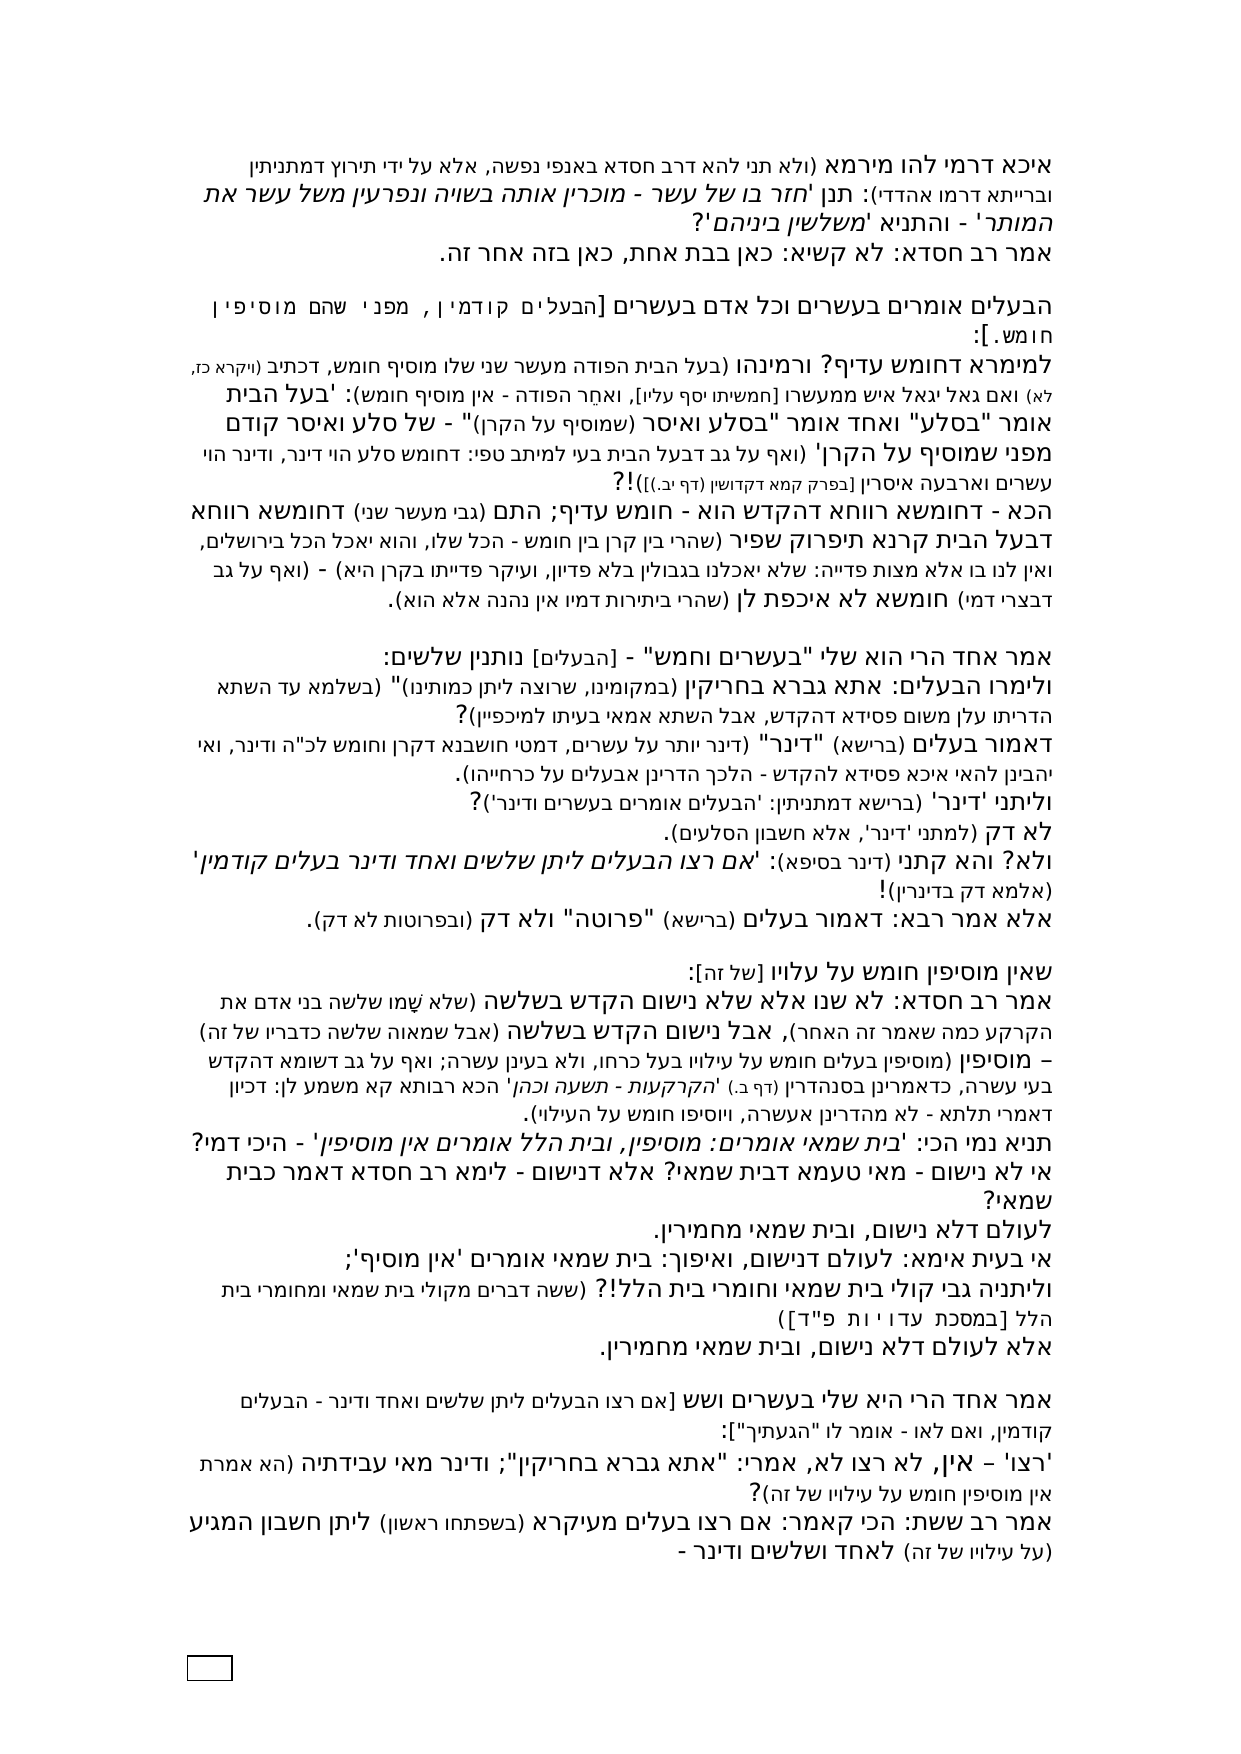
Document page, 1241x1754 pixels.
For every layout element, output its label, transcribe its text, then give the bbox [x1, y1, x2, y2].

text שאין מוסיפין חומש על עלויו [של זה]: [187, 957, 1053, 987]
text אי בעית אימא: לעולם דנישום, ואיפוך: בית שמאי אומרים 'אין מוסיף'; [187, 1244, 1053, 1274]
text ולא? והא קתני (דינר בסיפא): 'אם רצו הבעלים ליתן שלשים ואחד ודינר בעלים קודמין' (אלמא דק בדינרין)! [187, 846, 1053, 904]
text 'רצו' – אין, לא רצו לא, אמרי: "אתא גברא בחריקין"; ודינר מאי עבידתיה (הא אמרת אין מוסיפין חומש על עילויו של זה)? [187, 1444, 1053, 1507]
text לעולם דלא נישום, ובית שמאי מחמירין. [187, 1215, 1053, 1244]
text אלא אמר רבא: דאמור בעלים (ברישא) "פרוטה" ולא דק (ובפרוטות לא דק). [187, 904, 1053, 933]
text אמר אחד הרי הוא שלי "בעשרים וחמש" - [הבעלים] נותנין שלשים: [187, 642, 1053, 671]
text אמר אחד הרי היא שלי בעשרים ושש [אם רצו הבעלים ליתן שלשים ואחד ודינר - הבעלים קודמין, ואם לאו - אומר לו "הגעתיך"]: [187, 1386, 1053, 1444]
text הכא - דחומשא רווחא דהקדש הוא - חומש עדיף; התם (גבי מעשר שני) דחומשא רווחא דבעל הבית קרנא תיפרוק שפיר (שהרי בין קרן בין חומש - הכל שלו, והוא יאכל הכל בירושלים, ואין לנו בו אלא מצות פדייה: שלא יאכלנו בגבולין בלא פדיון, ועיקר פדייתו בקרן היא) - (ואף על גב דבצרי דמי) חומשא לא איכפת לן (שהרי ביתירות דמיו אין נהנה אלא הוא). [187, 496, 1053, 613]
text הבעלים אומרים בעשרים וכל אדם בעשרים [הבעלים קודמין, מפני שהם מוסיפין חומש.]: [187, 291, 1053, 350]
text אמר רב ששת: הכי קאמר: אם רצו בעלים מעיקרא (בשפתחו ראשון) ליתן חשבון המגיע (על עילויו של זה) לאחד ושלשים ודינר - [187, 1507, 1053, 1566]
text אלא לעולם דלא נישום, ובית שמאי מחמירין. [187, 1332, 1053, 1362]
text ולימרו הבעלים: אתא גברא בחריקין (במקומינו, שרוצה ליתן כמותינו)" (בשלמא עד השתא הדריתו עלן משום פסידא דהקדש, אבל השתא אמאי בעיתו למיכפיין)? [187, 671, 1053, 729]
text דאמור בעלים (ברישא) "דינר" (דינר יותר על עשרים, דמטי חושבנא דקרן וחומש לכ"ה ודינר, ואי יהבינן להאי איכא פסידא להקדש - הלכך הדרינן אבעלים על כרחייהו). [187, 729, 1053, 787]
text איכא דרמי להו מירמא (ולא תני להא דרב חסדא באנפי נפשה, אלא על ידי תירוץ דמתניתין וברייתא דרמו אהדדי): תנן 'חזר בו של עשר - מוכרין אותה בשויה ונפרעין משל עשר את המותר' - והתניא 'משלשין ביניהם'? [187, 150, 1053, 238]
text למימרא דחומש עדיף? ורמינהו (בעל הבית הפודה מעשר שני שלו מוסיף חומש, דכתיב (ויקרא כז,לא) ואם גאל יגאל איש ממעשרו [חמשיתו יסף עליו], ואחֵר הפודה - אין מוסיף חומש): 'בעל הבית אומר "בסלע" ואחד אומר "בסלע ואיסר (שמוסיף על הקרן)" - של סלע ואיסר קודם מפני שמוסיף על הקרן' (ואף על גב דבעל הבית בעי למיתב טפי: דחומש סלע הוי דינר, ודינר הוי עשרים וארבעה איסרין [בפרק קמא דקדושין (דף יב.)])!? [187, 350, 1053, 496]
text וליתניה גבי קולי בית שמאי וחומרי בית הלל!? (ששה דברים מקולי בית שמאי ומחומרי בית הלל [במסכת עדויות פ"ד]) [187, 1274, 1053, 1332]
text לא דק (למתני 'דינר', אלא חשבון הסלעים). [187, 817, 1053, 846]
text אמר רב חסדא: לא קשיא: כאן בבת אחת, כאן בזה אחר זה. [187, 238, 1053, 267]
text וליתני 'דינר' (ברישא דמתניתין: 'הבעלים אומרים בעשרים ודינר')? [187, 787, 1053, 817]
text אמר רב חסדא: לא שנו אלא שלא נישום הקדש בשלשה (שלא שָׁמו שלשה בני אדם את הקרקע כמה שאמר זה האחר), אבל נישום הקדש בשלשה (אבל שמאוה שלשה כדבריו של זה) – מוסיפין (מוסיפין בעלים חומש על עילויו בעל כרחו, ולא בעינן עשרה; ואף על גב דשומא דהקדש בעי עשרה, כדאמרינן בסנהדרין (דף ב.) 'הקרקעות - תשעה וכהן' הכא רבותא קא משמע לן: דכיון דאמרי תלתא - לא מהדרינן אעשרה, ויוסיפו חומש על העילוי). [187, 987, 1053, 1128]
text תניא נמי הכי: 'בית שמאי אומרים: מוסיפין, ובית הלל אומרים אין מוסיפין' - היכי דמי? אי לא נישום - מאי טעמא דבית שמאי? אלא דנישום - לימא רב חסדא דאמר כבית שמאי? [187, 1128, 1053, 1215]
